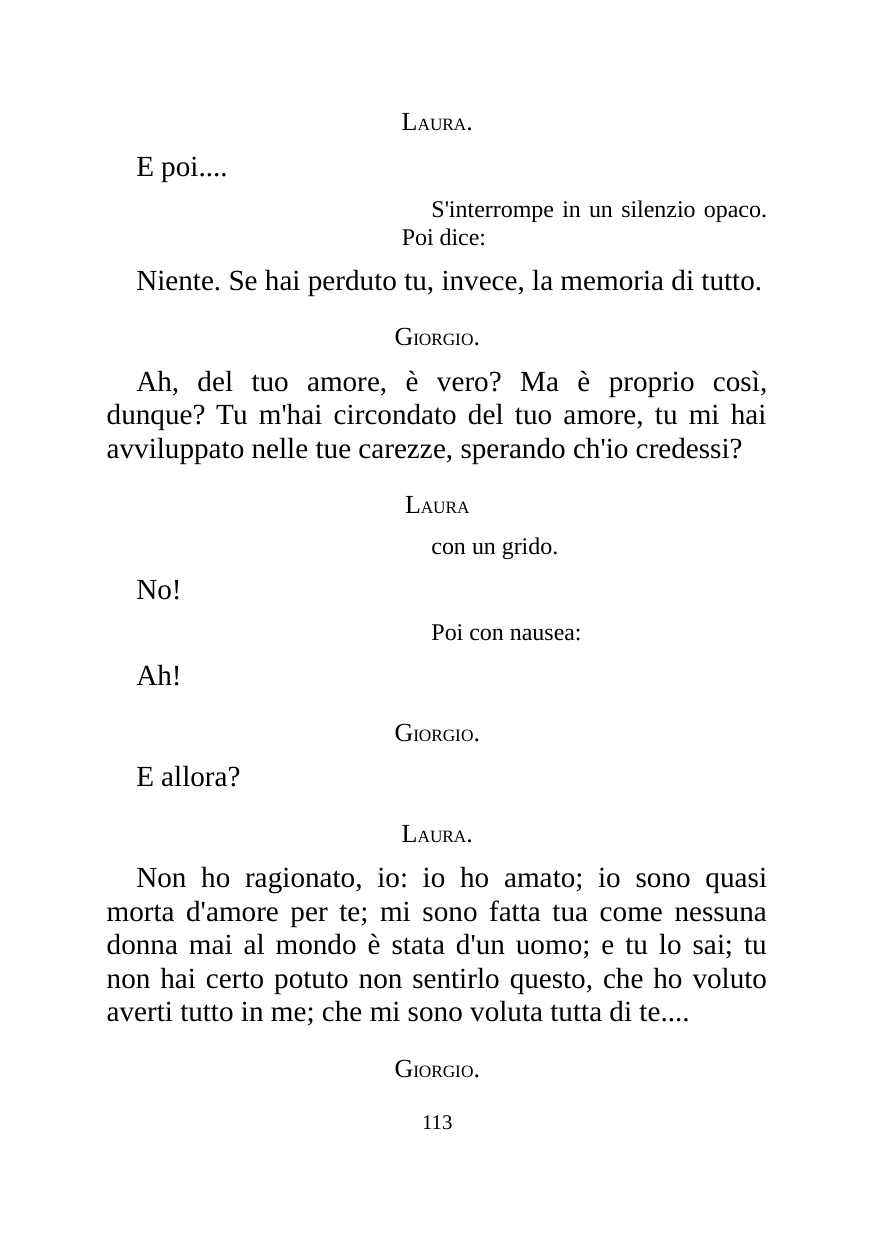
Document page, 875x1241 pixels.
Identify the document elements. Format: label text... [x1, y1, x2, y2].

text Non ho ragionato, io: io ho amato; io sono quasi morta d'amore per te; mi sono fatta tua come nessuna donna mai al mondo è stata d'un uomo; e tu lo sai; tu non hai certo potuto non sentirlo questo, che ho voluto averti tutto in me; che mi sono voluta tutta di te.... [106, 860, 768, 1028]
text S'interrompe in un silenzio opaco. Poi dice: [402, 195, 768, 250]
text Niente. Se hai perduto tu, invece, la memoria di tutto. [106, 263, 768, 296]
text Ah, del tuo amore, è vero? Ma è proprio così, dunque? Tu m'hai circondato del tuo amore, tu mi hai avviluppato nelle tue carezze, sperando ch'io credessi? [106, 364, 768, 464]
text Giorgio. [106, 717, 768, 747]
text con un grido. [402, 532, 768, 559]
text Laura [106, 489, 768, 519]
text No! [106, 572, 768, 605]
text Ah! [106, 658, 768, 692]
text E poi.... [106, 149, 768, 182]
text Laura. [106, 818, 768, 848]
text Poi con nausea: [402, 618, 768, 646]
text Giorgio. [106, 321, 768, 351]
text E allora? [106, 759, 768, 793]
text Laura. [106, 106, 768, 136]
text Giorgio. [106, 1053, 768, 1083]
